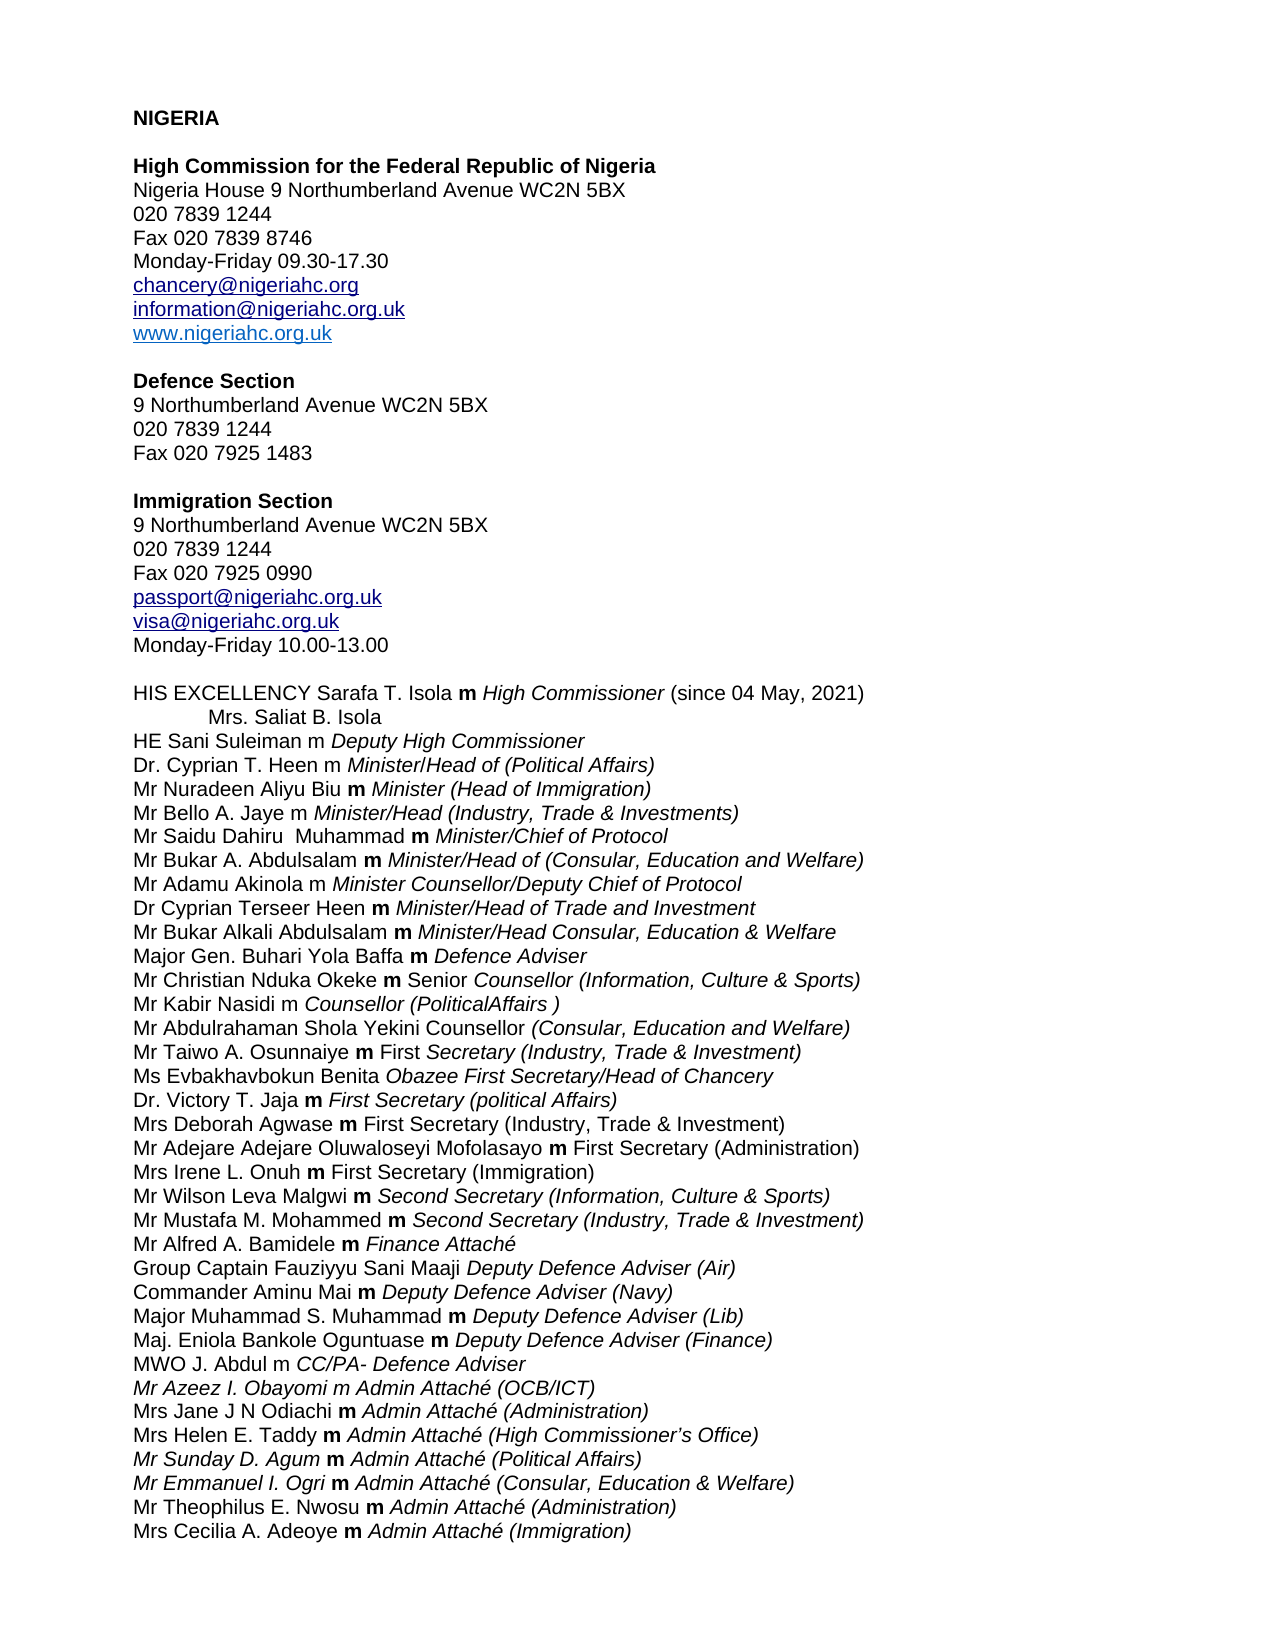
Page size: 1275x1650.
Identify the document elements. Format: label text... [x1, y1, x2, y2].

text 9 Northumberland Avenue WC2N 5BX [133, 513, 1181, 537]
text Mr Mustafa M. Mohammed m Second Secretary (Industry, Trade & Investment) [133, 1208, 1181, 1232]
text Mr Taiwo A. Osunnaiye m First Secretary (Industry, Trade & Investment) [133, 1040, 1181, 1064]
text Mr Theophilus E. Nwosu m Admin Attaché (Administration) [133, 1495, 1181, 1519]
text Fax 020 7925 1483 [133, 441, 1181, 465]
text Major Muhammad S. Muhammad m Deputy Defence Adviser (Lib) [133, 1303, 1181, 1327]
text HE Sani Suleiman m Deputy High Commissioner [133, 728, 1181, 752]
text Mrs Jane J N Odiachi m Admin Attaché (Administration) [133, 1399, 1181, 1423]
text MWO J. Abdul m CC/PA- Defence Adviser [133, 1351, 1181, 1375]
text Mrs Deborah Agwase m First Secretary (Industry, Trade & Investment) [133, 1112, 1181, 1136]
text Mr Sunday D. Agum m Admin Attaché (Political Affairs) [133, 1447, 1181, 1471]
text Group Captain Fauziyyu Sani Maaji Deputy Defence Adviser (Air) [133, 1256, 1181, 1279]
text Mr Bukar A. Abdulsalam m Minister/Head of (Consular, Education and Welfare) [133, 848, 1181, 872]
text Nigeria House 9 Northumberland Avenue WC2N 5BX [133, 177, 1181, 201]
text passport@nigeriahc.org.uk [133, 585, 1181, 609]
text Monday-Friday 09.30-17.30 [133, 249, 1181, 273]
text Dr. Cyprian T. Heen m Minister/Head of (Political Affairs) [133, 752, 1181, 776]
text Commander Aminu Mai m Deputy Defence Adviser (Navy) [133, 1279, 1181, 1303]
text Mr Saidu Dahiru Muhammad m Minister/Chief of Protocol [133, 824, 1181, 848]
text Maj. Eniola Bankole Oguntuase m Deputy Defence Adviser (Finance) [133, 1327, 1181, 1351]
text Mrs. Saliat B. Isola [133, 704, 1181, 728]
subtitle NIGERIA [133, 106, 1181, 129]
text Mr Alfred A. Bamidele m Finance Attaché [133, 1232, 1181, 1256]
text Mr Nuradeen Aliyu Biu m Minister (Head of Immigration) [133, 776, 1181, 800]
text 020 7839 1244 [133, 417, 1181, 441]
text Mr Adejare Adejare Oluwaloseyi Mofolasayo m First Secretary (Administration) [133, 1136, 1181, 1160]
text Mr Azeez I. Obayomi m Admin Attaché (OCB/ICT) [133, 1375, 1181, 1399]
text Mr Bukar Alkali Abdulsalam m Minister/Head Consular, Education & Welfare [133, 920, 1181, 944]
text Mrs Helen E. Taddy m Admin Attaché (High Commissioner’s Office) [133, 1423, 1181, 1447]
text visa@nigeriahc.org.uk [133, 609, 1181, 633]
text 020 7839 1244 [133, 201, 1181, 225]
text 9 Northumberland Avenue WC2N 5BX [133, 393, 1181, 417]
text Mrs Cecilia A. Adeoye m Admin Attaché (Immigration) [133, 1519, 1181, 1543]
text Ms Evbakhavbokun Benita Obazee First Secretary/Head of Chancery [133, 1064, 1181, 1088]
text Defence Section [133, 369, 1181, 393]
text www.nigeriahc.org.uk [133, 321, 1181, 345]
text Fax 020 7839 8746 [133, 225, 1181, 249]
text Mr Emmanuel I. Ogri m Admin Attaché (Consular, Education & Welfare) [133, 1471, 1181, 1495]
text Major Gen. Buhari Yola Baffa m Defence Adviser [133, 944, 1181, 968]
text Mr Kabir Nasidi m Counsellor (PoliticalAffairs ) [133, 992, 1181, 1016]
text Dr Cyprian Terseer Heen m Minister/Head of Trade and Investment [133, 896, 1181, 920]
text Mr Christian Nduka Okeke m Senior Counsellor (Information, Culture & Sports) [133, 968, 1181, 992]
text Dr. Victory T. Jaja m First Secretary (political Affairs) [133, 1088, 1181, 1112]
text Immigration Section [133, 489, 1181, 513]
text Monday-Friday 10.00-13.00 [133, 633, 1181, 657]
text High Commission for the Federal Republic of Nigeria [133, 153, 1181, 177]
text Mr Abdulrahaman Shola Yekini Counsellor (Consular, Education and Welfare) [133, 1016, 1181, 1040]
text information@nigeriahc.org.uk [133, 297, 1181, 321]
text HIS EXCELLENCY Sarafa T. Isola m High Commissioner (since 04 May, 2021) [133, 681, 1181, 704]
text Mr Adamu Akinola m Minister Counsellor/Deputy Chief of Protocol [133, 872, 1181, 896]
text 020 7839 1244 [133, 537, 1181, 561]
text Mr Wilson Leva Malgwi m Second Secretary (Information, Culture & Sports) [133, 1184, 1181, 1208]
text chancery@nigeriahc.org [133, 273, 1181, 297]
text Fax 020 7925 0990 [133, 561, 1181, 585]
text Mr Bello A. Jaye m Minister/Head (Industry, Trade & Investments) [133, 800, 1181, 824]
text Mrs Irene L. Onuh m First Secretary (Immigration) [133, 1160, 1181, 1184]
